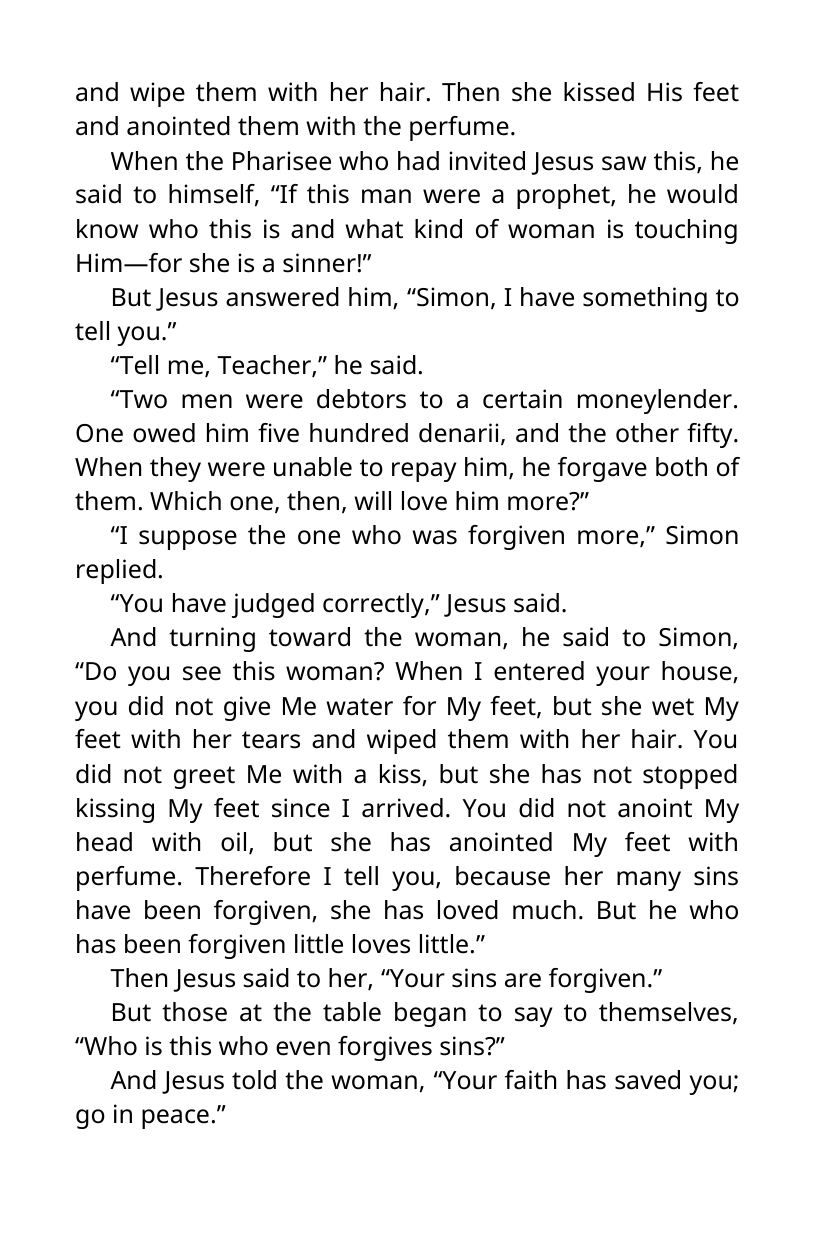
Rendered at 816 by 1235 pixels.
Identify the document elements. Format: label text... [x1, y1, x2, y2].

text “Two men were debtors to a certain moneylender. One owed him five hundred denarii, and the other fifty. When they were unable to repay him, he forgave both of them. Which one, then, will love him more?” [75, 382, 740, 518]
text But Jesus answered him, “Simon, I have something to tell you.” [75, 279, 740, 347]
text And turning toward the woman, he said to Simon, “Do you see this woman? When I entered your house, you did not give Me water for My feet, but she wet My feet with her tears and wiped them with her hair. You did not greet Me with a kiss, but she has not stopped kissing My feet since I arrived. You did not anoint My head with oil, but she has anointed My feet with perfume. Therefore I tell you, because her many sins have been forgiven, she has loved much. But he who has been forgiven little loves little.” [75, 620, 740, 961]
text “You have judged correctly,” Jesus said. [75, 586, 740, 620]
text But those at the table began to say to themselves, “Who is this who even forgives sins?” [75, 995, 740, 1063]
text And Jesus told the woman, “Your faith has saved you; go in peace.” [75, 1063, 740, 1131]
text When the Pharisee who had invited Jesus saw this, he said to himself, “If this man were a prophet, he would know who this is and what kind of woman is touching Him—for she is a sinner!” [75, 143, 740, 279]
text “I suppose the one who was forgiven more,” Simon replied. [75, 518, 740, 586]
text “Tell me, Teacher,” he said. [75, 347, 740, 382]
text and wipe them with her hair. Then she kissed His feet and anointed them with the perfume. [75, 75, 740, 143]
text Then Jesus said to her, “Your sins are forgiven.” [75, 961, 740, 995]
